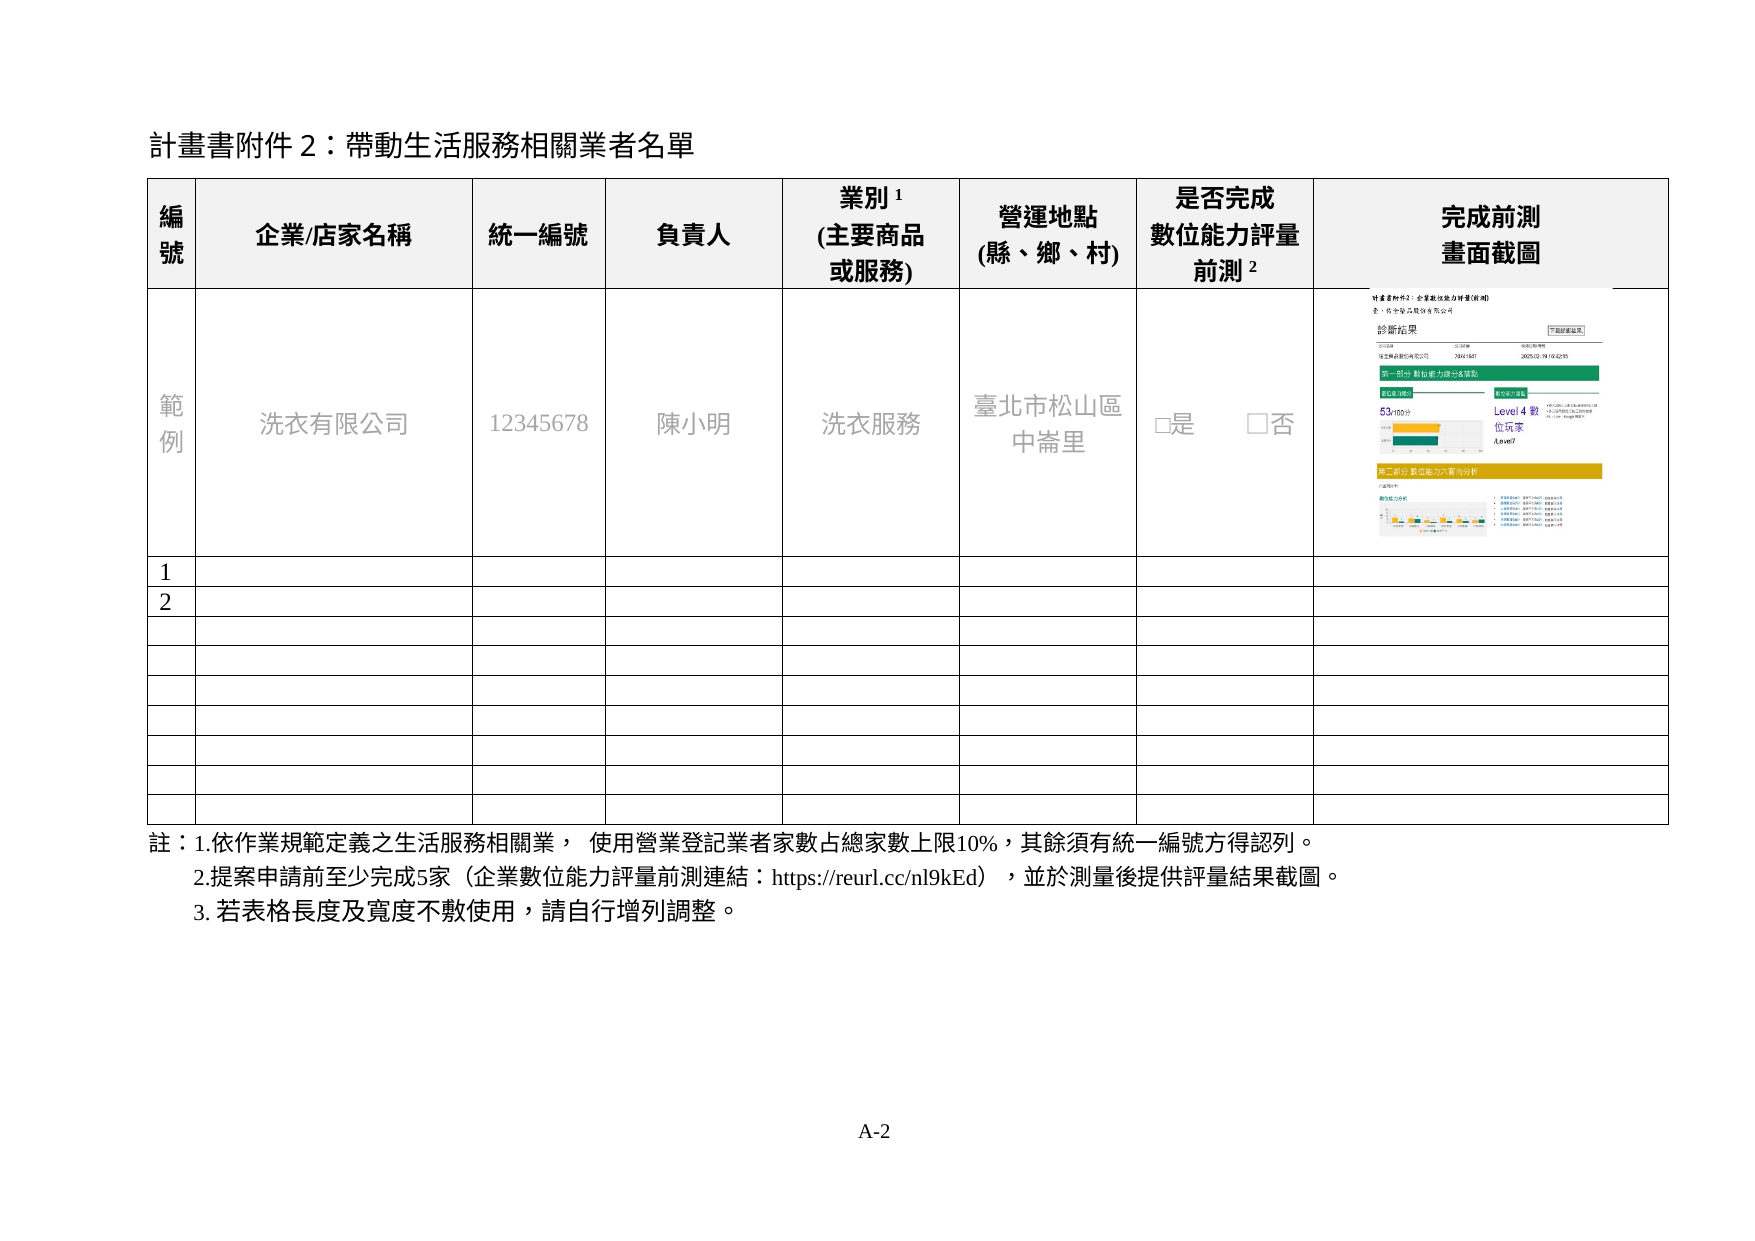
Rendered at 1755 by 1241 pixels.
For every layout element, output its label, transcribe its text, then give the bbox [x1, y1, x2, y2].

table_cell [148, 676, 195, 705]
table_header 統一編號 [473, 179, 605, 288]
table_cell [473, 736, 605, 764]
table_cell [1137, 617, 1313, 645]
table_cell [1137, 766, 1313, 794]
table_cell [606, 766, 782, 794]
table_cell [783, 795, 959, 824]
table_cell [196, 795, 472, 824]
table_cell [473, 706, 605, 735]
table_cell [1137, 795, 1313, 824]
table_cell [1314, 617, 1668, 645]
table_cell [473, 676, 605, 705]
table_cell [960, 706, 1136, 735]
table_cell [960, 766, 1136, 794]
table_cell [960, 557, 1136, 586]
table_cell [1314, 587, 1668, 616]
table_cell [960, 795, 1136, 824]
table_cell [196, 617, 472, 645]
table_cell 2 [148, 587, 195, 616]
table_cell [1613, 289, 1668, 556]
table_cell [783, 557, 959, 586]
table_cell [148, 795, 195, 824]
table_cell [960, 736, 1136, 764]
table_cell [606, 676, 782, 705]
table_cell 陳小明 [606, 289, 782, 556]
table_cell [1137, 587, 1313, 616]
table_cell [1314, 676, 1668, 705]
table_cell [196, 766, 472, 794]
table_cell [196, 736, 472, 764]
table_header 是否完成 數位能力評量 前測2 [1137, 179, 1313, 288]
table_cell [1137, 646, 1313, 675]
table_header 企業/店家名稱 [196, 179, 472, 288]
table_cell [783, 587, 959, 616]
table_cell [1137, 706, 1313, 735]
table_cell [606, 617, 782, 645]
table_header 編號 [148, 179, 195, 288]
table_cell [196, 706, 472, 735]
table_cell [960, 617, 1136, 645]
table_cell [960, 646, 1136, 675]
table_header 業別1 (主要商品 或服務) [783, 179, 959, 288]
table_cell [473, 617, 605, 645]
table_cell [783, 676, 959, 705]
table_cell [148, 766, 195, 794]
table_header 負責人 [606, 179, 782, 288]
table_cell [606, 557, 782, 586]
table_cell 洗衣服務 [783, 289, 959, 556]
table_cell [1137, 557, 1313, 586]
table_cell [148, 706, 195, 735]
table_cell [473, 795, 605, 824]
text 2.提案申請前至少完成5家（企業數位能力評量前測連結：https://reurl.cc/nl9kEd），並於測量後提供評量結果截圖。 [193, 858, 1600, 892]
table_cell [1314, 646, 1668, 675]
table_cell [783, 736, 959, 764]
table_cell [606, 646, 782, 675]
table_cell [783, 766, 959, 794]
table_cell [196, 587, 472, 616]
table_cell [1137, 736, 1313, 764]
table_cell [148, 646, 195, 675]
table_cell 1 [148, 557, 195, 586]
table_cell [148, 736, 195, 764]
table_cell 範例 [148, 289, 195, 556]
table_cell [1314, 289, 1369, 556]
text 註：1.依作業規範定義之生活服務相關業， 使用營業登記業者家數占總家數上限10%，其餘須有統一編號方得認列。 [148, 825, 1600, 858]
table_header 完成前測 畫面截圖 [1314, 179, 1668, 288]
table_cell 洗衣有限公司 [196, 289, 472, 556]
table_cell [473, 646, 605, 675]
table_cell [783, 646, 959, 675]
table_cell [1314, 557, 1668, 586]
table_cell [473, 766, 605, 794]
table_cell [606, 706, 782, 735]
table_cell [1314, 795, 1668, 824]
table_header 營運地點 (縣、鄉、村) [960, 179, 1136, 288]
table_cell [1314, 706, 1668, 735]
table_cell [606, 736, 782, 764]
table_cell [196, 676, 472, 705]
table_cell 臺北市松山區中崙里 [960, 289, 1136, 556]
table_cell [960, 587, 1136, 616]
table_cell □是 □否 [1137, 289, 1313, 556]
table_cell [196, 646, 472, 675]
table_cell [606, 795, 782, 824]
table_cell [196, 557, 472, 586]
table_cell [1314, 766, 1668, 794]
table_cell [148, 617, 195, 645]
table_cell [1314, 736, 1668, 764]
subtitle 計畫書附件2：帶動生活服務相關業者名單 [148, 123, 1600, 165]
table_cell [783, 706, 959, 735]
table_cell [1137, 676, 1313, 705]
text 3. 若表格長度及寬度不敷使用，請自行增列調整。 [148, 892, 1600, 928]
table_cell [960, 676, 1136, 705]
table_cell [473, 587, 605, 616]
table_cell [783, 617, 959, 645]
table_cell [606, 587, 782, 616]
table_cell [473, 557, 605, 586]
table_cell 12345678 [473, 289, 605, 556]
